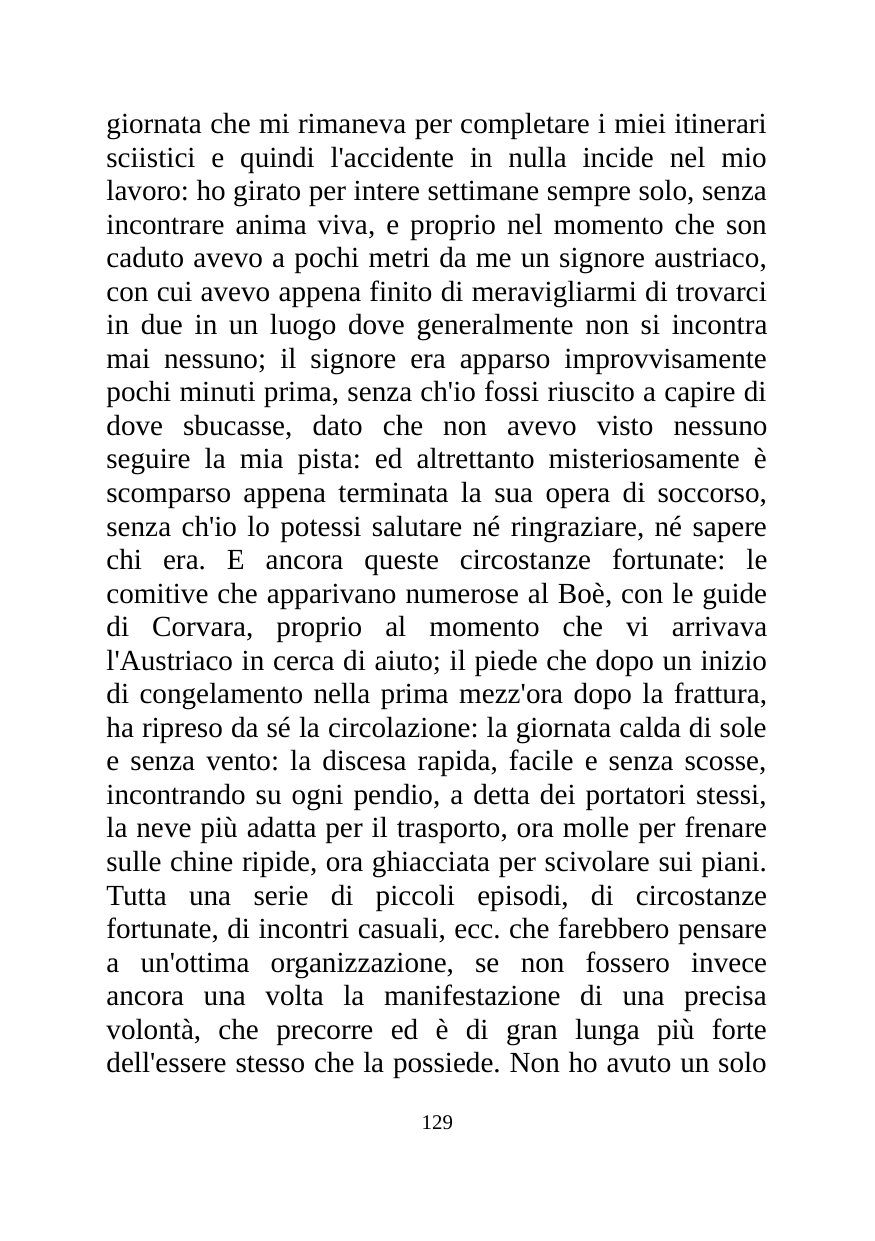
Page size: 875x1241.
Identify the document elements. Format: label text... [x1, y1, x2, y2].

text giornata che mi rimaneva per completare i miei itinerari sciistici e quindi l'accidente in nulla incide nel mio lavoro: ho girato per intere settimane sempre solo, senza incontrare anima viva, e proprio nel momento che son caduto avevo a pochi metri da me un signore austriaco, con cui avevo appena finito di meravigliarmi di trovarci in due in un luogo dove generalmente non si incontra mai nessuno; il signore era apparso improvvisamente pochi minuti prima, senza ch'io fossi riuscito a capire di dove sbucasse, dato che non avevo visto nessuno seguire la mia pista: ed altrettanto misteriosamente è scomparso appena terminata la sua opera di soccorso, senza ch'io lo potessi salutare né ringraziare, né sapere chi era. E ancora queste circostanze fortunate: le comitive che apparivano numerose al Boè, con le guide di Corvara, proprio al momento che vi arrivava l'Austriaco in cerca di aiuto; il piede che dopo un inizio di congelamento nella prima mezz'ora dopo la frattura, ha ripreso da sé la circolazione: la giornata calda di sole e senza vento: la discesa rapida, facile e senza scosse, incontrando su ogni pendio, a detta dei portatori stessi, la neve più adatta per il trasporto, ora molle per frenare sulle chine ripide, ora ghiacciata per scivolare sui piani. Tutta una serie di piccoli episodi, di circostanze fortunate, di incontri casuali, ecc. che farebbero pensare a un'ottima organizzazione, se non fossero invece ancora una volta la manifestazione di una precisa volontà, che precorre ed è di gran lunga più forte dell'essere stesso che la possiede. Non ho avuto un solo [106, 106, 768, 1079]
